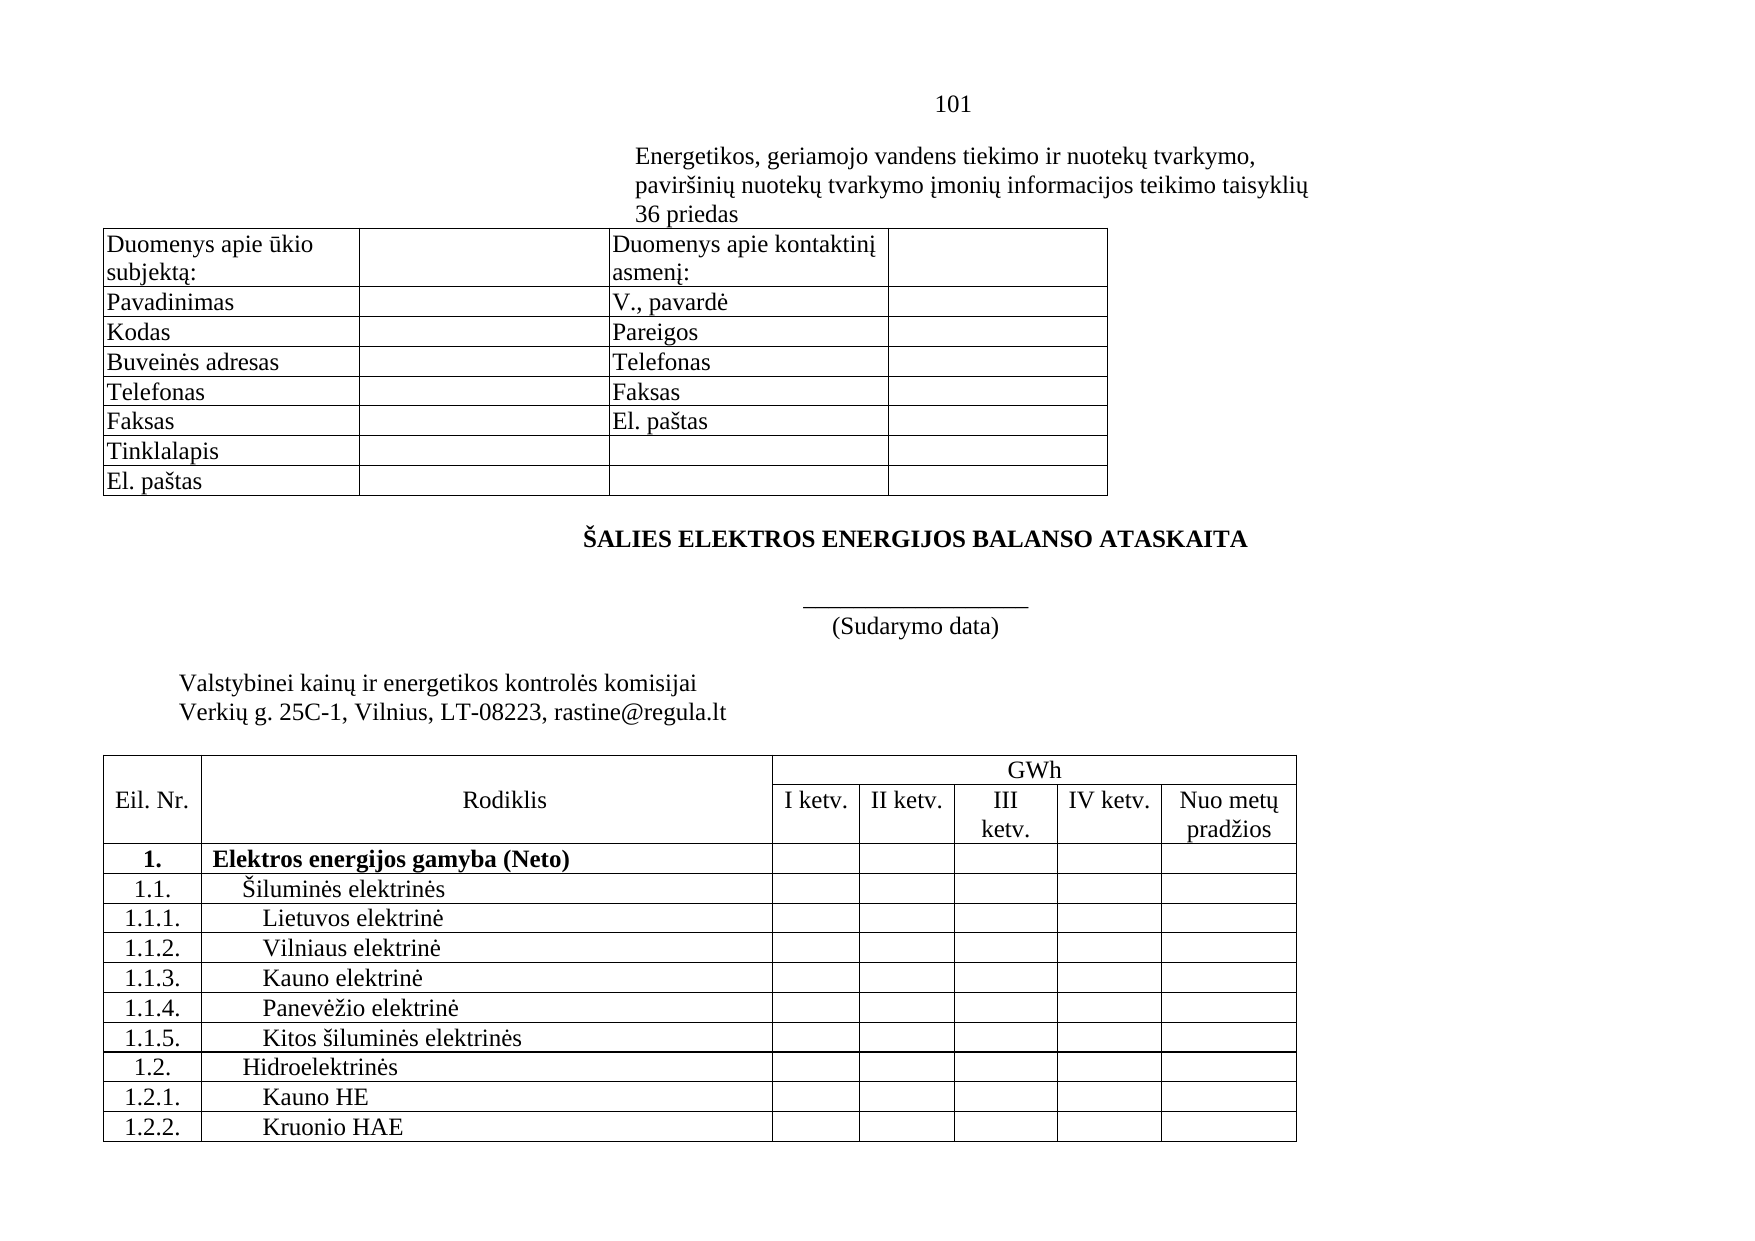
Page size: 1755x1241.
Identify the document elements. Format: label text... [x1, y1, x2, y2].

table_cell Kodas [104, 317, 359, 346]
table_cell Nuo metų pradžios [1162, 785, 1296, 843]
table_cell [1058, 1082, 1161, 1111]
table_cell [1162, 1023, 1296, 1051]
table_cell [860, 963, 954, 992]
table_cell [955, 993, 1057, 1022]
table_cell [360, 377, 609, 405]
table_cell Telefonas [610, 347, 888, 376]
table_cell [1162, 1082, 1296, 1111]
table_header Rodiklis [202, 756, 772, 843]
table_cell Kitos šiluminės elektrinės [202, 1023, 772, 1051]
table_cell Vilniaus elektrinė [202, 933, 772, 962]
table_cell [1058, 1023, 1161, 1051]
table_cell 1.2.2. [104, 1112, 201, 1141]
table_cell [1162, 963, 1296, 992]
table_cell [773, 904, 859, 932]
table_cell [955, 904, 1057, 932]
table_cell [889, 466, 1107, 495]
table_cell [773, 844, 859, 873]
text Verkių g. 25C-1, Vilnius, LT-08223, rastine@regula.lt [103, 697, 1728, 726]
table_cell [1162, 993, 1296, 1022]
text Energetikos, geriamojo vandens tiekimo ir nuotekų tvarkymo, [635, 141, 1728, 170]
table_cell [773, 874, 859, 902]
text ŠALIES ELEKTROS ENERGIJOS BALANSO ATASKAITA [103, 524, 1728, 553]
table_cell 1.1.2. [104, 933, 201, 962]
table_cell [860, 933, 954, 962]
table_cell [1058, 874, 1161, 902]
table_cell Šiluminės elektrinės [202, 874, 772, 902]
table_cell [773, 963, 859, 992]
table_cell [860, 874, 954, 902]
table_cell [955, 1082, 1057, 1111]
table_cell Faksas [610, 377, 888, 405]
table_cell V., pavardė [610, 287, 888, 316]
table_header [360, 229, 609, 286]
table_cell Kruonio HAE [202, 1112, 772, 1141]
text 36 priedas [635, 199, 1728, 228]
table_cell [889, 317, 1107, 346]
table_cell [1058, 933, 1161, 962]
table_cell [1058, 993, 1161, 1022]
table_cell 1.1.1. [104, 904, 201, 932]
table_cell [360, 347, 609, 376]
table_cell Lietuvos elektrinė [202, 904, 772, 932]
table_cell [889, 347, 1107, 376]
table_cell Buveinės adresas [104, 347, 359, 376]
table_cell [860, 904, 954, 932]
table_cell III ketv. [955, 785, 1057, 843]
table_cell Hidroelektrinės [202, 1053, 772, 1081]
table_cell Pareigos [610, 317, 888, 346]
table_cell [955, 1023, 1057, 1051]
table_cell [360, 317, 609, 346]
table_cell Kauno HE [202, 1082, 772, 1111]
table_cell [773, 993, 859, 1022]
table_cell II ketv. [860, 785, 954, 843]
table_cell [1058, 1053, 1161, 1081]
table_cell [860, 993, 954, 1022]
table_cell Tinklalapis [104, 436, 359, 465]
table_cell I ketv. [773, 785, 859, 843]
table_cell [889, 377, 1107, 405]
table_cell 1.1.3. [104, 963, 201, 992]
table_cell [1162, 1112, 1296, 1141]
table_cell [1058, 1112, 1161, 1141]
table_cell [773, 933, 859, 962]
table_cell El. paštas [610, 406, 888, 435]
table_cell [955, 963, 1057, 992]
text paviršinių nuotekų tvarkymo įmonių informacijos teikimo taisyklių [635, 170, 1728, 199]
table_cell [1162, 933, 1296, 962]
table_cell [773, 1112, 859, 1141]
table_cell [860, 1112, 954, 1141]
text Valstybinei kainų ir energetikos kontrolės komisijai [103, 668, 1728, 697]
table_cell [1058, 963, 1161, 992]
table_cell 1.1.5. [104, 1023, 201, 1051]
table_cell [360, 466, 609, 495]
table_header GWh [773, 756, 1296, 784]
table_cell Faksas [104, 406, 359, 435]
table_cell [360, 436, 609, 465]
table_cell Kauno elektrinė [202, 963, 772, 992]
table_cell 1.1.4. [104, 993, 201, 1022]
table_header [889, 229, 1107, 286]
table_cell [860, 1023, 954, 1051]
table_cell [889, 406, 1107, 435]
table_cell [773, 1053, 859, 1081]
table_cell [955, 1053, 1057, 1081]
text __________________ [103, 582, 1728, 611]
table_cell 1.2.1. [104, 1082, 201, 1111]
table_cell [610, 466, 888, 495]
table_cell [955, 933, 1057, 962]
table_cell [860, 844, 954, 873]
table_cell [1162, 874, 1296, 902]
table_cell 1.1. [104, 874, 201, 902]
table_header Eil. Nr. [104, 756, 201, 843]
table_cell Panevėžio elektrinė [202, 993, 772, 1022]
table_cell [955, 844, 1057, 873]
table_cell El. paštas [104, 466, 359, 495]
table_cell 1. [104, 844, 201, 873]
table_cell [860, 1053, 954, 1081]
table_cell [1058, 904, 1161, 932]
table_cell [1162, 904, 1296, 932]
table_cell [773, 1023, 859, 1051]
table_cell [360, 406, 609, 435]
table_cell 1.2. [104, 1053, 201, 1081]
table_cell [955, 1112, 1057, 1141]
table_cell Pavadinimas [104, 287, 359, 316]
table_cell [889, 436, 1107, 465]
text (Sudarymo data) [103, 611, 1728, 639]
table_cell [889, 287, 1107, 316]
table_cell [360, 287, 609, 316]
table_cell [1162, 1053, 1296, 1081]
table_cell [773, 1082, 859, 1111]
table_cell [610, 436, 888, 465]
table_cell [1162, 844, 1296, 873]
table_header Duomenys apie ūkio subjektą: [104, 229, 359, 286]
table_cell [860, 1082, 954, 1111]
table_header Duomenys apie kontaktinį asmenį: [610, 229, 888, 286]
table_cell Elektros energijos gamyba (Neto) [202, 844, 772, 873]
table_cell [1058, 844, 1161, 873]
table_cell [955, 874, 1057, 902]
table_cell Telefonas [104, 377, 359, 405]
table_cell IV ketv. [1058, 785, 1161, 843]
